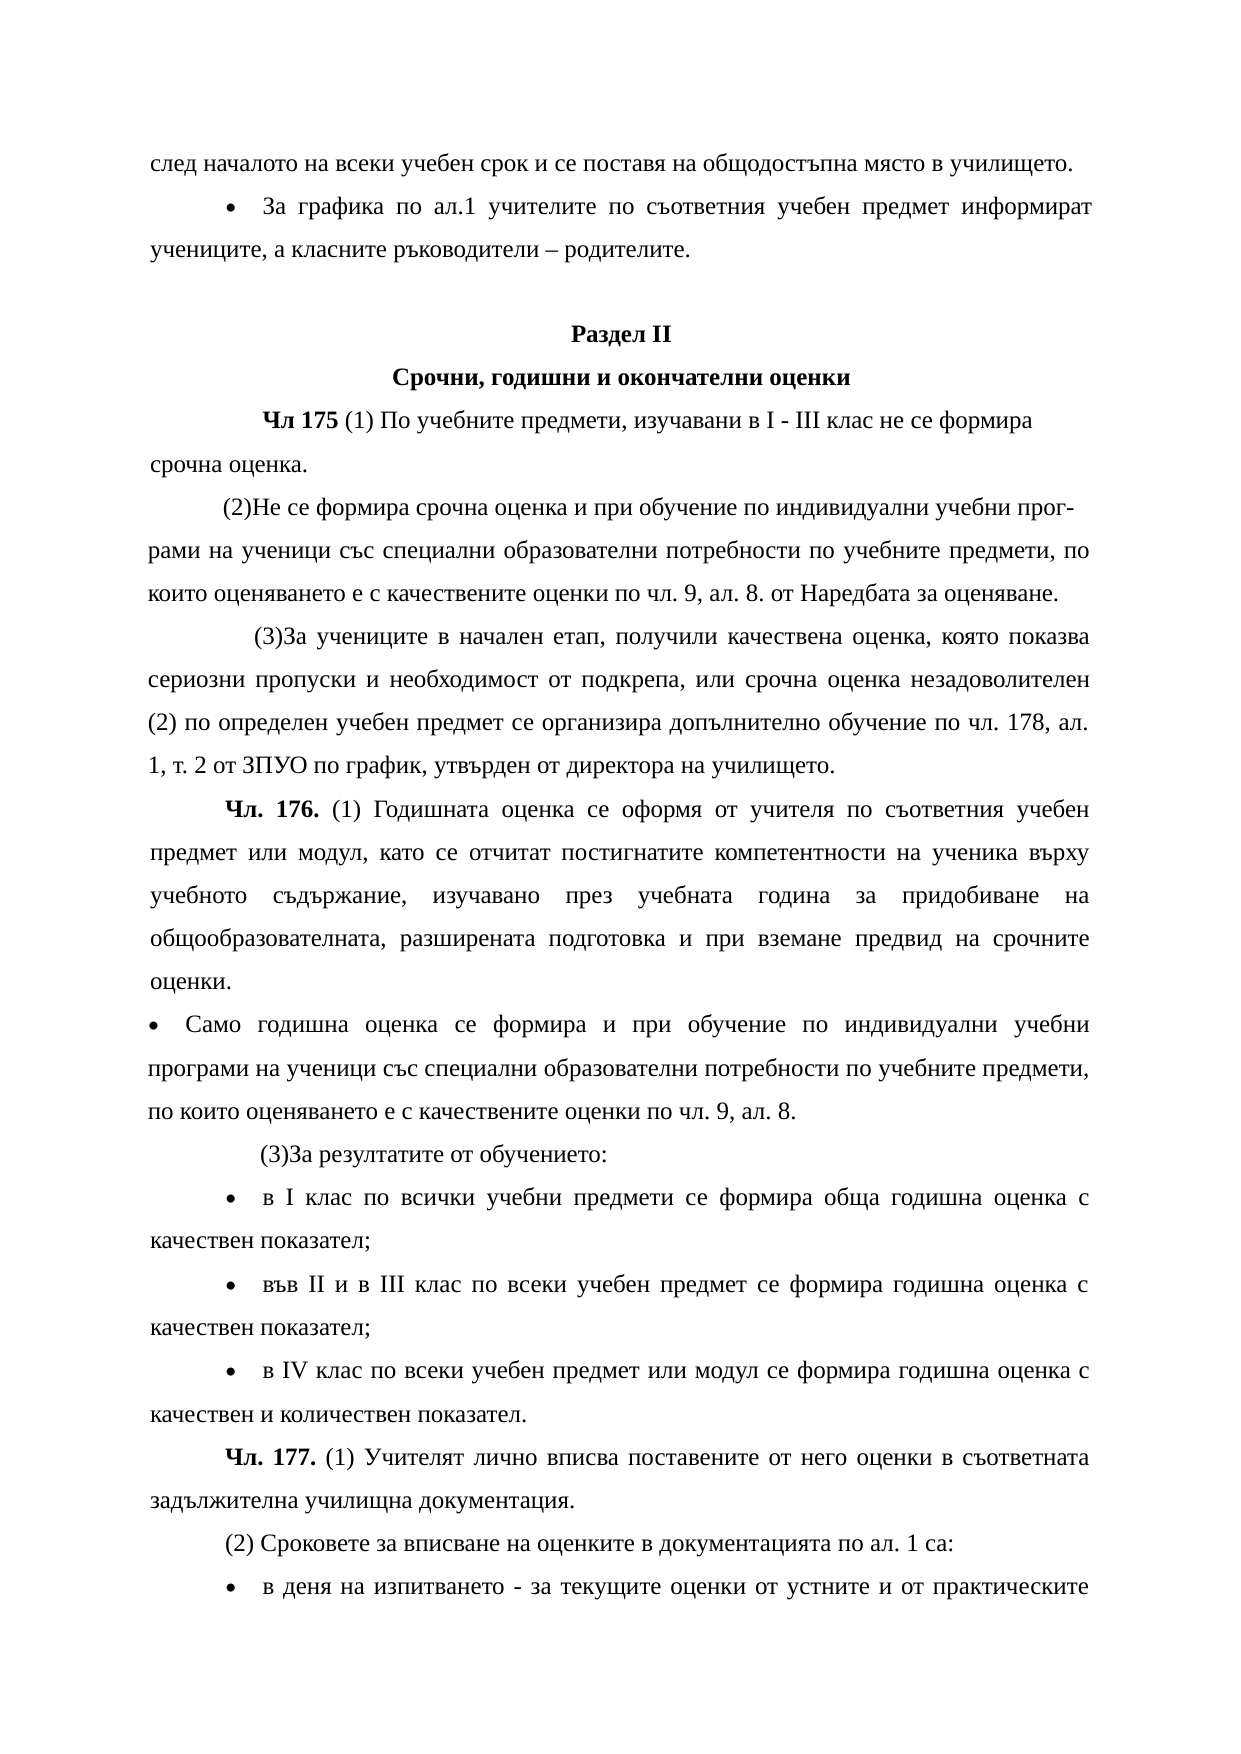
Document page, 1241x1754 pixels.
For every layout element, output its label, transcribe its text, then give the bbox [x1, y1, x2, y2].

text Раздел II [150, 319, 1093, 348]
text (2) Сроковете за вписване на оценките в документацията по ал. 1 са: [150, 1528, 1093, 1557]
text (2)Не се формира срочна оценка и при обучение по индивидуални учебни прог- [223, 492, 1091, 521]
list след началото на всеки учебен срок и се поставя на общодостъпна място в училището. [112, 148, 1093, 176]
list в I клас по всички учебни предмети се формира обща годишна оценка с качествен показател; [112, 1182, 1091, 1254]
text (3)За резултатите от обучението: [148, 1139, 1093, 1168]
list във II и в III клас по всеки учебен предмет се формира годишна оценка с качествен показател; [112, 1269, 1091, 1341]
text Чл 175 (1) По учебните предмети, изучавани в I - III клас не се формира срочна оценка. [150, 406, 1093, 477]
text (3)За учениците в начален етап, получили качествена оценка, която показва сериозни пропуски и необходимост от подкрепа, или срочна оценка незадоволителен (2) по определен учебен предмет се организира допълнително обучение по чл. 178, ал. 1, т. 2 от ЗПУО по график, утвърден от директора на училището. [148, 621, 1091, 779]
list За графика по ал.1 учителите по съответния учебен предмет информират учениците, а класните ръководители – родителите. [112, 191, 1093, 263]
text Чл. 177. (1) Учителят лично вписва поставените от него оценки в съответната задължителна училищна документация. [150, 1442, 1091, 1514]
list в IV клас по всеки учебен предмет или модул се формира годишна оценка с качествен и количествен показател. [112, 1355, 1091, 1427]
text рами на ученици със специални образователни потребности по учебните предмети, по които оценяването е с качествените оценки по чл. 9, ал. 8. от Наредбата за оценяване. [148, 535, 1091, 607]
text Срочни, годишни и окончателни оценки [150, 362, 1093, 391]
text Чл. 176. (1) Годишната оценка се оформя от учителя по съответния учебен предмет или модул, като се отчитат постигнатите компетентности на ученика върху учебното съдържание, изучавано през учебната година за придобиване на общообразователната, разширената подготовка и при вземане предвид на срочните оценки. [150, 794, 1091, 995]
list в деня на изпитването - за текущите оценки от устните и от практическите [112, 1571, 1091, 1600]
list Само годишна оценка се формира и при обучение по индивидуални учебни програми на ученици със специални образователни потребности по учебните предмети, по които оценяването е с качествените оценки по чл. 9, ал. 8. [110, 1009, 1091, 1124]
